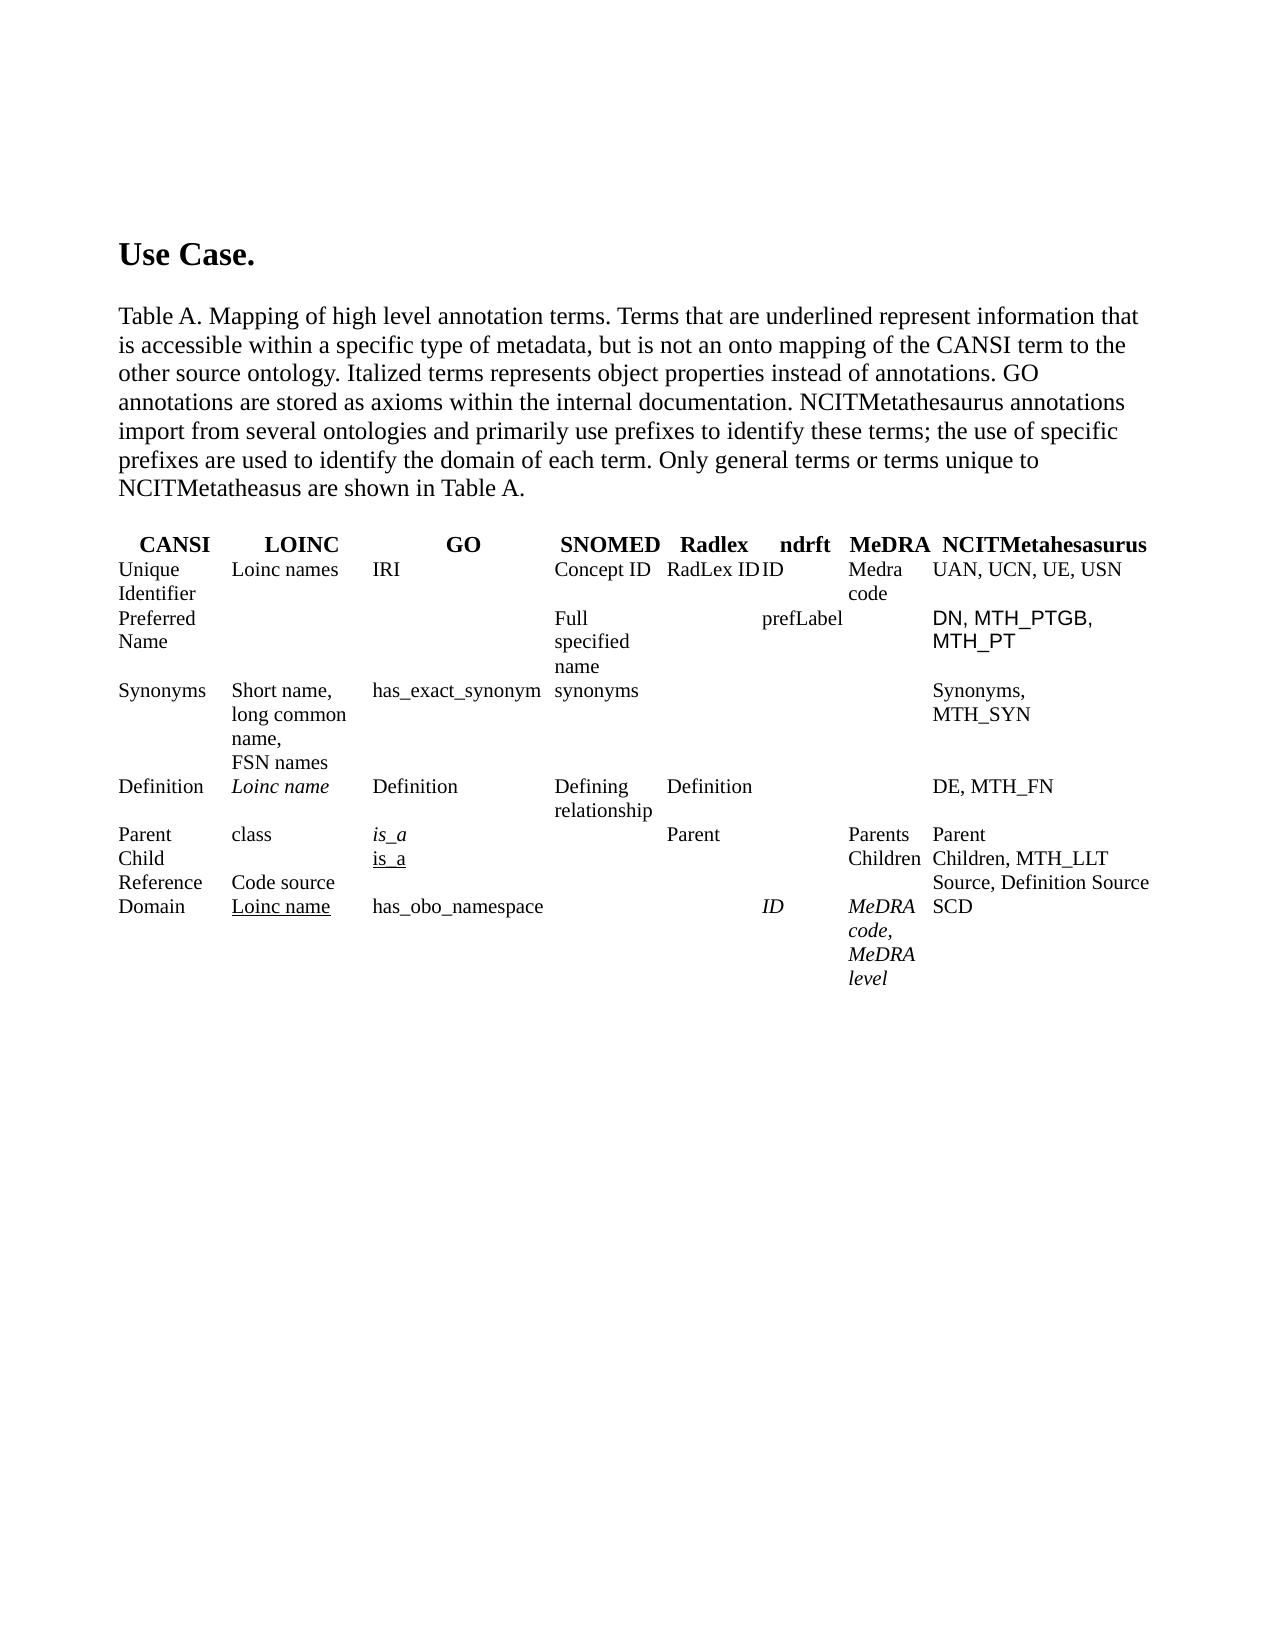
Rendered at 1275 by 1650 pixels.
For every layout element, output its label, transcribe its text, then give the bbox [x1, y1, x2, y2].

table_cell has_exact_synonym [372, 678, 554, 774]
table_cell Defining relationship [554, 774, 667, 822]
table_cell [762, 822, 848, 846]
table_cell RadLex ID [667, 557, 762, 605]
table_cell [554, 846, 667, 870]
table_cell Children [848, 846, 932, 870]
table_cell [848, 678, 932, 774]
table_cell [554, 894, 667, 990]
table_cell [762, 870, 848, 894]
table_cell MeDRA code, MeDRA level [848, 894, 932, 990]
table_cell Code source [231, 870, 372, 894]
table_header GO [372, 531, 554, 557]
table_cell Domain [118, 894, 231, 990]
table_cell Definition [372, 774, 554, 822]
table_cell DN, MTH_PTGB, MTH_PT [932, 605, 1157, 678]
table_cell Loinc names [231, 557, 372, 605]
table_cell Synonyms, MTH_SYN [932, 678, 1157, 774]
table_cell Synonyms [118, 678, 231, 774]
table_cell synonyms [554, 678, 667, 774]
table_cell Source, Definition Source [932, 870, 1157, 894]
table_cell [372, 605, 554, 678]
table_cell Parents [848, 822, 932, 846]
table_cell [667, 605, 762, 678]
table_header CANSI [118, 531, 231, 557]
table_cell [231, 605, 372, 678]
text Use Case. [118, 234, 1157, 272]
table_cell Children, MTH_LLT [932, 846, 1157, 870]
table_header LOINC [231, 531, 372, 557]
table_cell Preferred Name [118, 605, 231, 678]
table_cell has_obo_namespace [372, 894, 554, 990]
table_cell Parent [667, 822, 762, 846]
table_cell Loinc name [231, 774, 372, 822]
table_cell Definition [667, 774, 762, 822]
table_cell Parent [932, 822, 1157, 846]
table_cell [372, 870, 554, 894]
table_cell is_a [372, 846, 554, 870]
table_header ndrft [762, 531, 848, 557]
table_header NCITMetahesasurus [932, 531, 1157, 557]
table_cell [667, 870, 762, 894]
table_cell [667, 894, 762, 990]
table_cell class [231, 822, 372, 846]
table_cell [667, 678, 762, 774]
table_cell DE, MTH_FN [932, 774, 1157, 822]
table_cell ID [762, 894, 848, 990]
table_cell [848, 605, 932, 678]
table_cell Full specified name [554, 605, 667, 678]
table_cell [762, 846, 848, 870]
table_header SNOMED [554, 531, 667, 557]
table_cell Medra code [848, 557, 932, 605]
table_header Radlex [667, 531, 762, 557]
table_cell is_a [372, 822, 554, 846]
table_cell IRI [372, 557, 554, 605]
table_cell prefLabel [762, 605, 848, 678]
table_cell [848, 870, 932, 894]
table_cell Parent [118, 822, 231, 846]
table_cell Loinc name [231, 894, 372, 990]
table_cell ID [762, 557, 848, 605]
text Table A. Mapping of high level annotation terms. Terms that are underlined represent information that is accessible within a specific type of metadata, but is not an onto mapping of the CANSI term to the other source ontology. Italized terms represents object properties instead of annotations. GO annotations are stored as axioms within the internal documentation. NCITMetathesaurus annotations import from several ontologies and primarily use prefixes to identify these terms; the use of specific prefixes are used to identify the domain of each term. Only general terms or terms unique to NCITMetatheasus are shown in Table A. [118, 301, 1157, 502]
table_cell Child [118, 846, 231, 870]
table_cell [762, 678, 848, 774]
table_cell Unique Identifier [118, 557, 231, 605]
table_cell SCD [932, 894, 1157, 990]
table_cell [667, 846, 762, 870]
table_cell [554, 870, 667, 894]
table_header MeDRA [848, 531, 932, 557]
table_cell [762, 774, 848, 822]
table_cell [848, 774, 932, 822]
table_cell Short name, long common name, FSN names [231, 678, 372, 774]
table_cell [231, 846, 372, 870]
table_cell UAN, UCN, UE, USN [932, 557, 1157, 605]
table_cell [554, 822, 667, 846]
table_cell Reference [118, 870, 231, 894]
table_cell Definition [118, 774, 231, 822]
table_cell Concept ID [554, 557, 667, 605]
